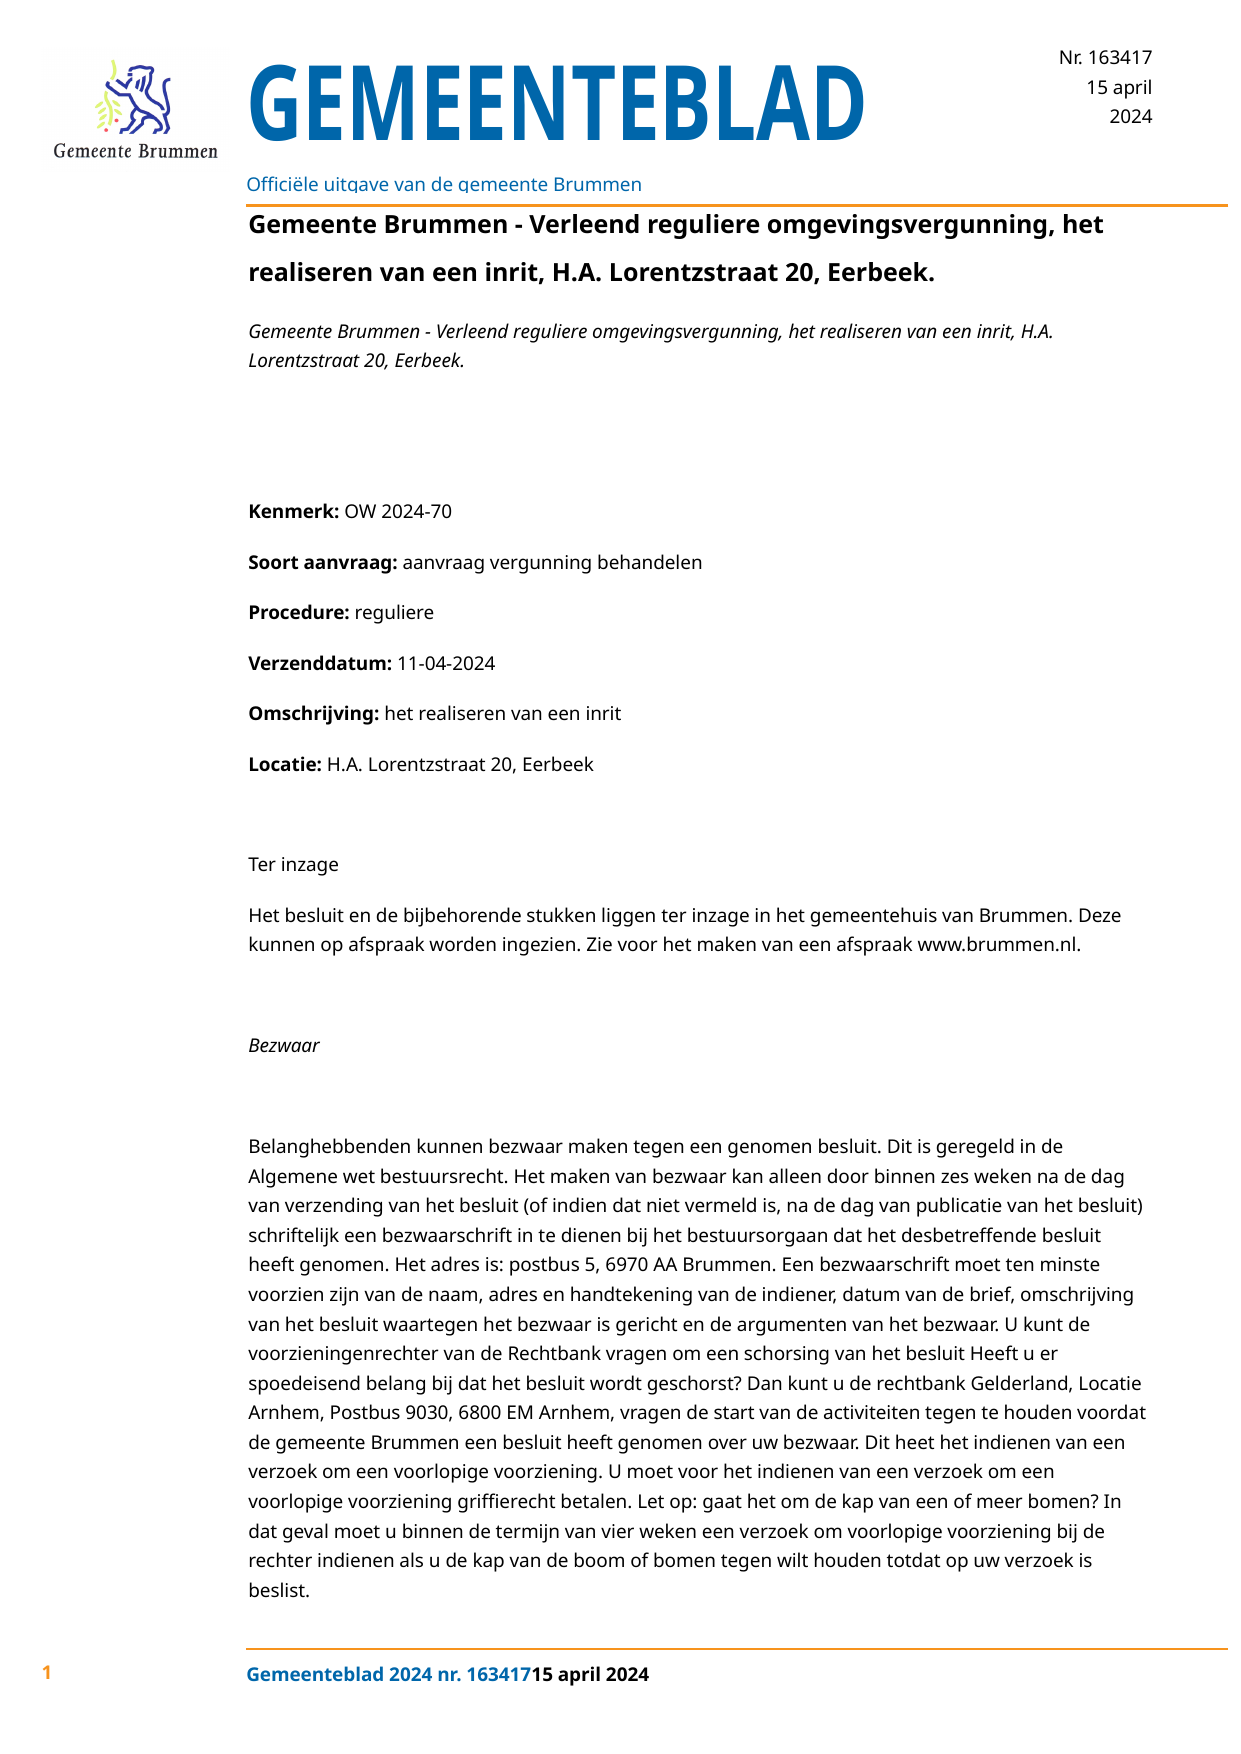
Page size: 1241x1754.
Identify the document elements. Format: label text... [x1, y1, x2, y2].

text Gemeente Brummen - Verleend reguliere omgevingsvergunning, het realiseren van een inrit, H.A. Lorentzstraat 20, Eerbeek. [248, 318, 1152, 373]
picture [41, 47, 231, 172]
text Ter inzage [248, 852, 1152, 877]
text Omschrijving: het realiseren van een inrit [248, 700, 1152, 726]
text Soort aanvraag: aanvraag vergunning behandelen [248, 549, 1152, 575]
text Belanghebbenden kunnen bezwaar maken tegen een genomen besluit. Dit is geregeld in de Algemene wet bestuursrecht. Het maken van bezwaar kan alleen door binnen zes weken na de dag van verzending van het besluit (of indien dat niet vermeld is, na de dag van publicatie van het besluit) schriftelijk een bezwaarschrift in te dienen bij het bestuursorgaan dat het desbetreffende besluit heeft genomen. Het adres is: postbus 5, 6970 AA Brummen. Een bezwaarschrift moet ten minste voorzien zijn van de naam, adres en handtekening van de indiener, datum van de brief, omschrijving van het besluit waartegen het bezwaar is gericht en de argumenten van het bezwaar. U kunt de voorzieningenrechter van de Rechtbank vragen om een schorsing van het besluit Heeft u er spoedeisend belang bij dat het besluit wordt geschorst? Dan kunt u de rechtbank Gelderland, Locatie Arnhem, Postbus 9030, 6800 EM Arnhem, vragen de start van de activiteiten tegen te houden voordat de gemeente Brummen een besluit heeft genomen over uw bezwaar. Dit heet het indienen van een verzoek om een voorlopige voorziening. U moet voor het indienen van een verzoek om een voorlopige voorziening griffierecht betalen. Let op: gaat het om de kap van een of meer bomen? In dat geval moet u binnen de termijn van vier weken een verzoek om voorlopige voorziening bij de rechter indienen als u de kap van de boom of bomen tegen wilt houden totdat op uw verzoek is beslist. [248, 1133, 1152, 1603]
text Kenmerk: OW 2024-70 [248, 499, 1152, 524]
text Gemeente Brummen - Verleend reguliere omgevingsvergunning, het realiseren van een inrit, H.A. Lorentzstraat 20, Eerbeek. [248, 207, 1152, 288]
text Locatie: H.A. Lorentzstraat 20, Eerbeek [248, 751, 1152, 777]
text Procedure: reguliere [248, 599, 1152, 625]
text Bezwaar [248, 1032, 1152, 1058]
text Verzenddatum: 11-04-2024 [248, 650, 1152, 676]
text Het besluit en de bijbehorende stukken liggen ter inzage in het gemeentehuis van Brummen. Deze kunnen op afspraak worden ingezien. Zie voor het maken van een afspraak www.brummen.nl. [248, 902, 1152, 957]
